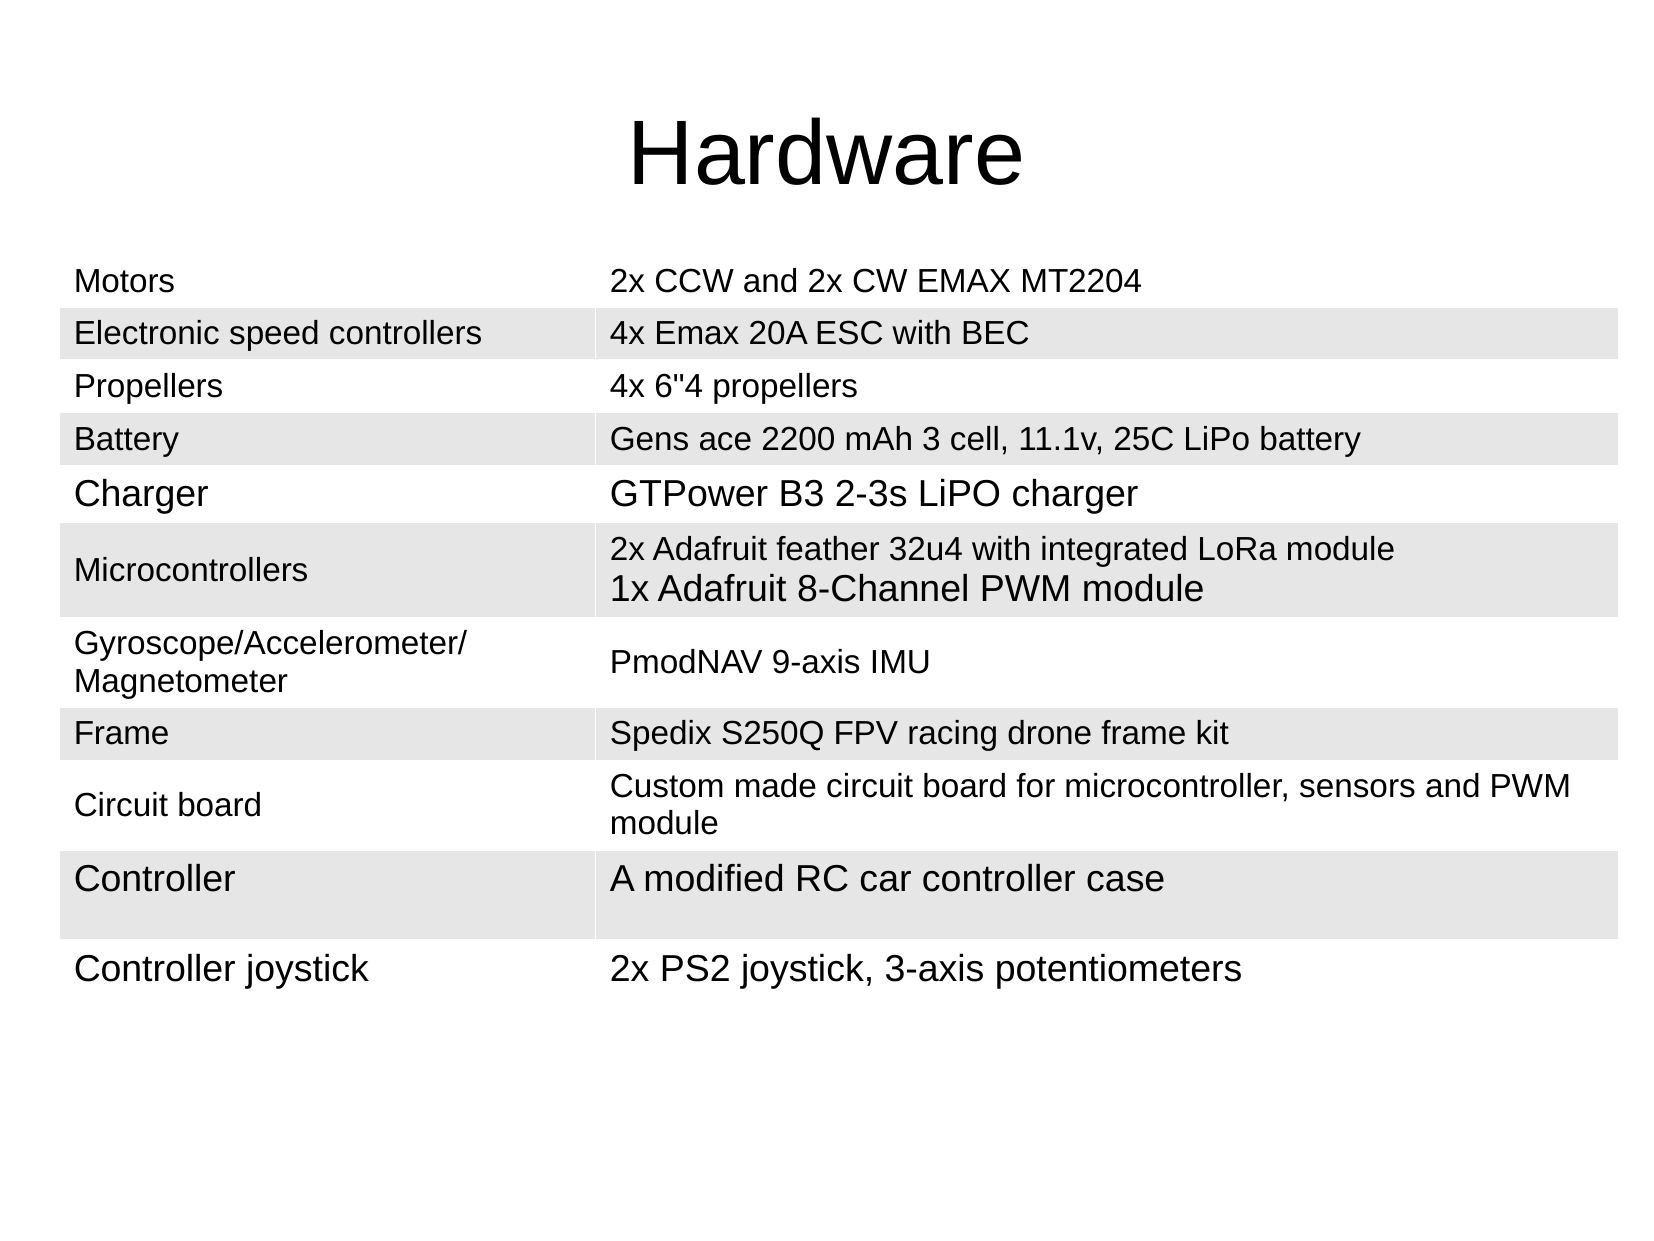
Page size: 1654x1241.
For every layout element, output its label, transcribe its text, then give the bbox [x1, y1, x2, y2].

table_cell Propellers [60, 360, 595, 412]
table_cell Charger [60, 466, 595, 522]
table_header Motors [60, 255, 595, 307]
table_cell 2x Adafruit feather 32u4 with integrated LoRa module 1x Adafruit 8-Channel PWM module [596, 523, 1618, 617]
table_header 2x CCW and 2x CW EMAX MT2204 [596, 255, 1618, 307]
table_cell 4x 6"4 propellers [596, 360, 1618, 412]
table_cell Frame [60, 708, 595, 760]
table_cell 2x PS2 joystick, 3-axis potentiometers [596, 940, 1618, 1029]
table_cell Microcontrollers [60, 523, 595, 617]
table_cell 4x Emax 20A ESC with BEC [596, 308, 1618, 359]
table_cell Circuit board [60, 761, 595, 850]
table_cell Custom made circuit board for microcontroller, sensors and PWM module [596, 761, 1618, 850]
table_cell Battery [60, 413, 595, 465]
table_cell Gens ace 2200 mAh 3 cell, 11.1v, 25C LiPo battery [596, 413, 1618, 465]
table_cell Gyroscope/Accelerometer/ Magnetometer [60, 618, 595, 707]
table_cell Controller [60, 851, 595, 939]
table_cell Spedix S250Q FPV racing drone frame kit [596, 708, 1618, 760]
table_cell PmodNAV 9-axis IMU [596, 618, 1618, 707]
title Hardware [82, 49, 1571, 254]
table_cell GTPower B3 2-3s LiPO charger [596, 466, 1618, 522]
table_cell Controller joystick [60, 940, 595, 1029]
table_cell Electronic speed controllers [60, 308, 595, 359]
table_cell A modified RC car controller case [596, 851, 1618, 939]
